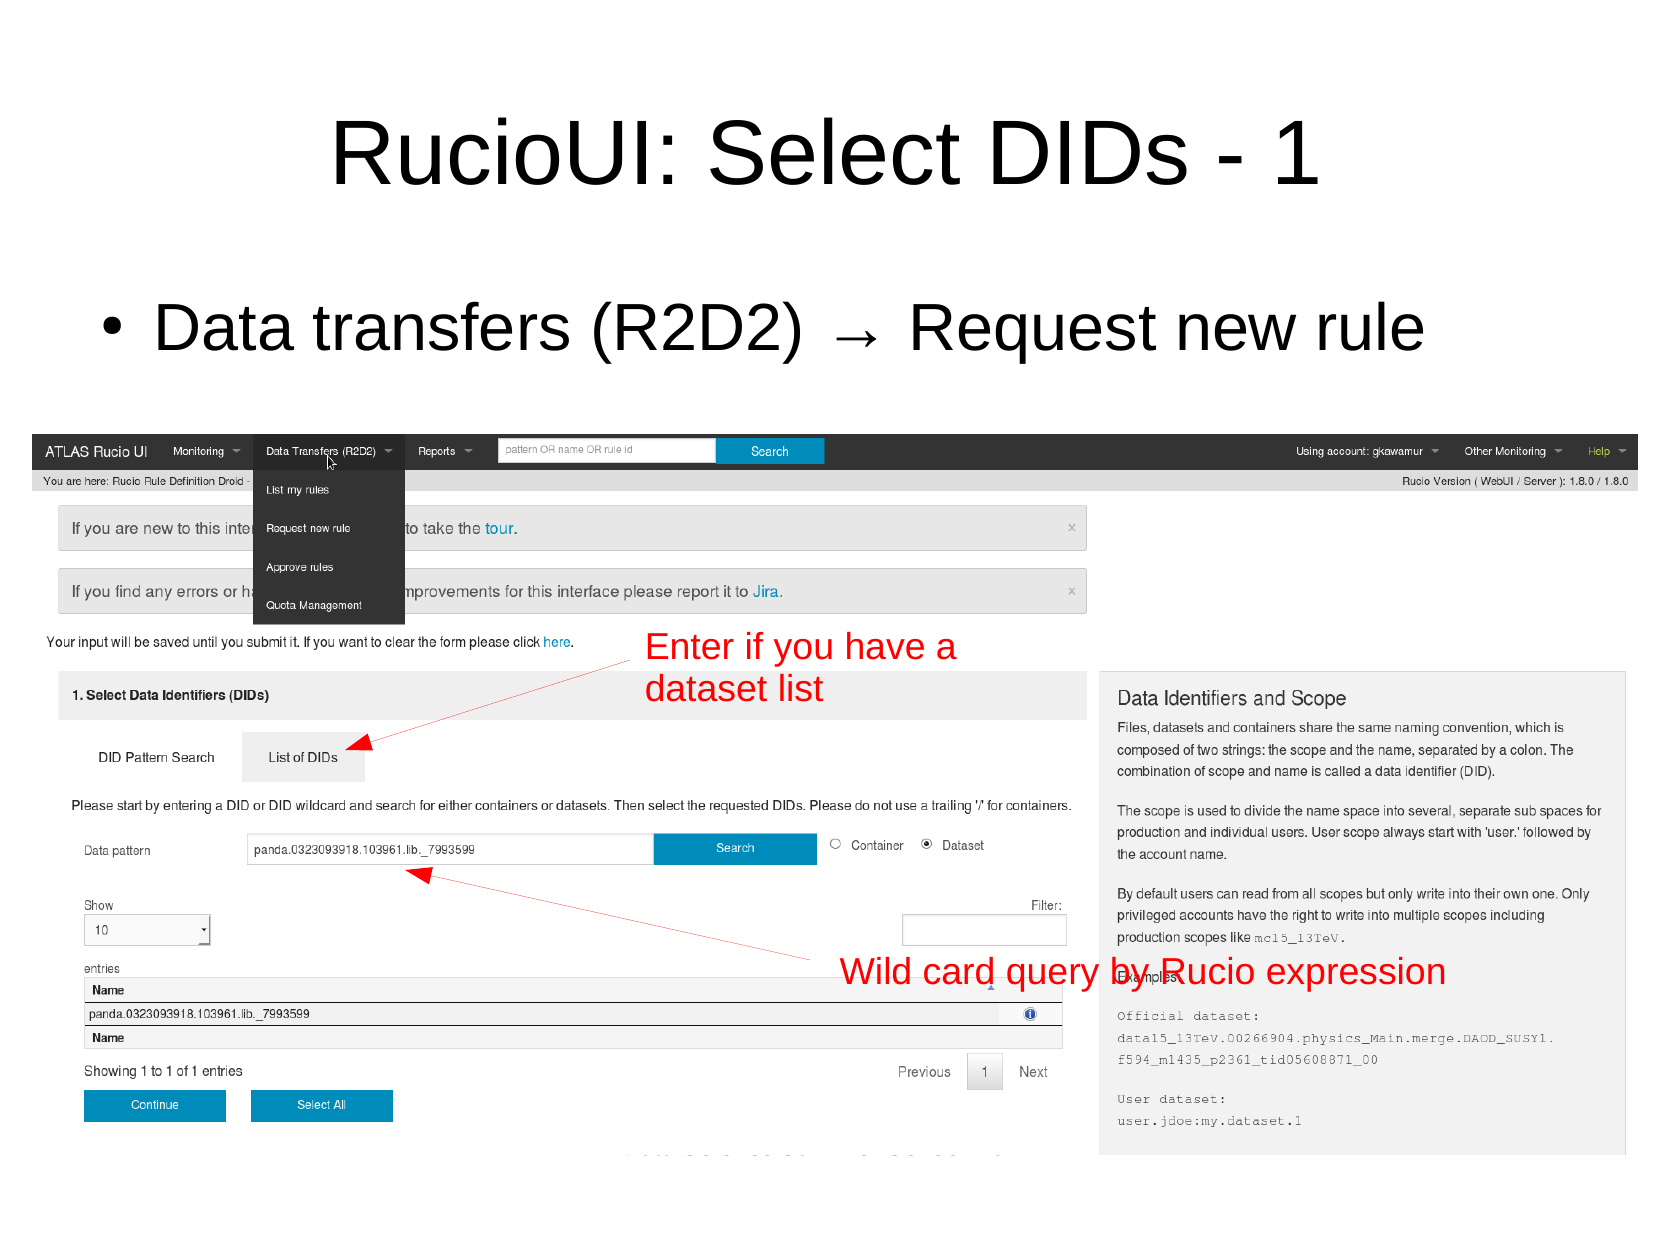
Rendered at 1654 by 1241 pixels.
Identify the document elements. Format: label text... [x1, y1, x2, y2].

picture [32, 434, 1638, 1156]
list Data transfers (R2D2) → Request new rule [82, 290, 1571, 434]
text_box Enter if you have a dataset list [630, 618, 1066, 717]
title RucioUI: Select DIDs - 1 [82, 49, 1571, 257]
text_box Wild card query by Rucio expression [824, 943, 1486, 1000]
